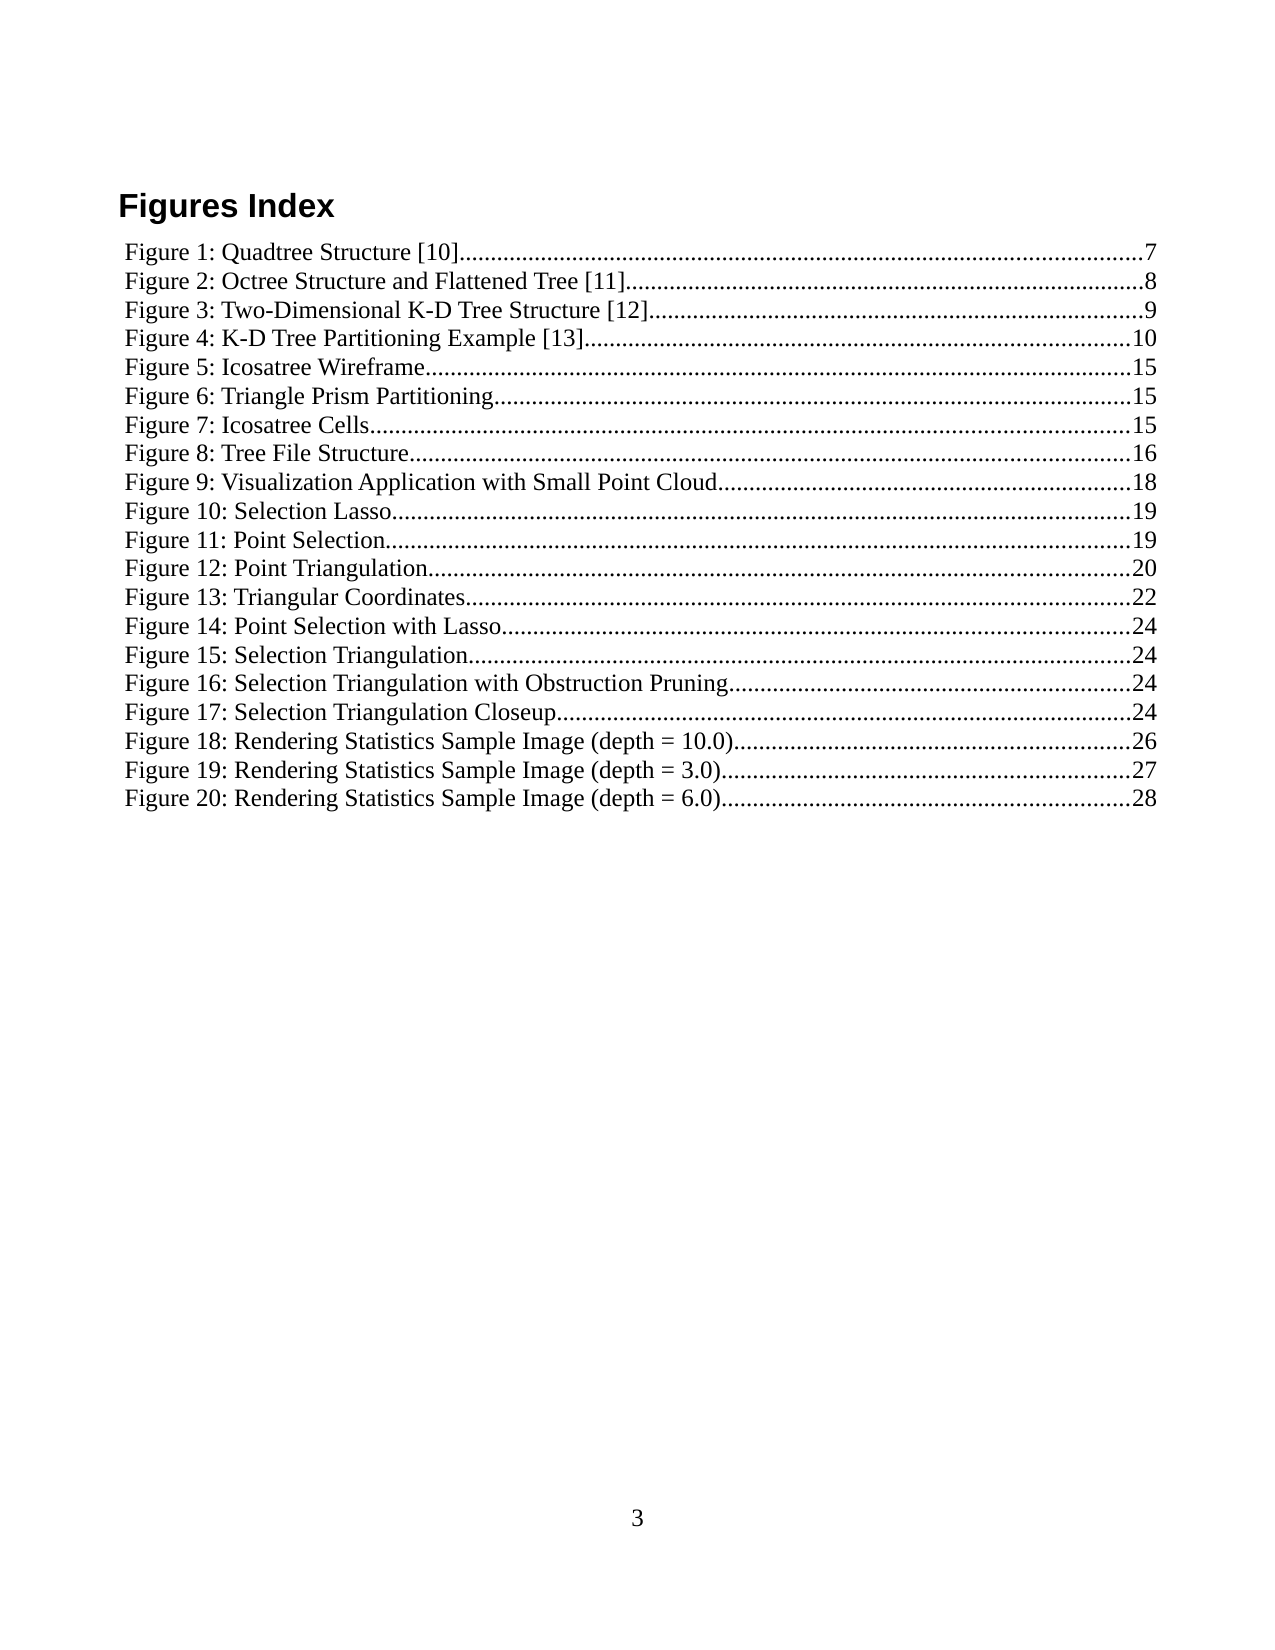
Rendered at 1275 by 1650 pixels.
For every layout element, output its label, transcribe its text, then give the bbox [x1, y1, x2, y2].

text Figure 2: Octree Structure and Flattened Tree [11] 8 [118, 266, 1157, 295]
text Figure 11: Point Selection 19 [118, 525, 1157, 553]
text Figure 5: Icosatree Wireframe 15 [118, 352, 1157, 381]
text Figure 17: Selection Triangulation Closeup 24 [118, 697, 1157, 726]
text Figure 8: Tree File Structure 16 [118, 438, 1157, 467]
text Figure 1: Quadtree Structure [10] 7 [118, 237, 1157, 266]
subtitle Figures Index [118, 186, 1157, 225]
text Figure 15: Selection Triangulation 24 [118, 640, 1157, 668]
text Figure 4: K-D Tree Partitioning Example [13] 10 [118, 323, 1157, 352]
text Figure 19: Rendering Statistics Sample Image (depth = 3.0) 27 [118, 755, 1157, 783]
text Figure 18: Rendering Statistics Sample Image (depth = 10.0) 26 [118, 726, 1157, 755]
text Figure 3: Two-Dimensional K-D Tree Structure [12] 9 [118, 295, 1157, 323]
text Figure 9: Visualization Application with Small Point Cloud 18 [118, 467, 1157, 496]
text Figure 16: Selection Triangulation with Obstruction Pruning 24 [118, 668, 1157, 697]
text Figure 14: Point Selection with Lasso 24 [118, 611, 1157, 640]
text Figure 6: Triangle Prism Partitioning 15 [118, 381, 1157, 410]
text Figure 12: Point Triangulation 20 [118, 553, 1157, 582]
text Figure 7: Icosatree Cells 15 [118, 410, 1157, 438]
text Figure 20: Rendering Statistics Sample Image (depth = 6.0) 28 [118, 783, 1157, 812]
text Figure 13: Triangular Coordinates 22 [118, 582, 1157, 611]
text Figure 10: Selection Lasso 19 [118, 496, 1157, 525]
